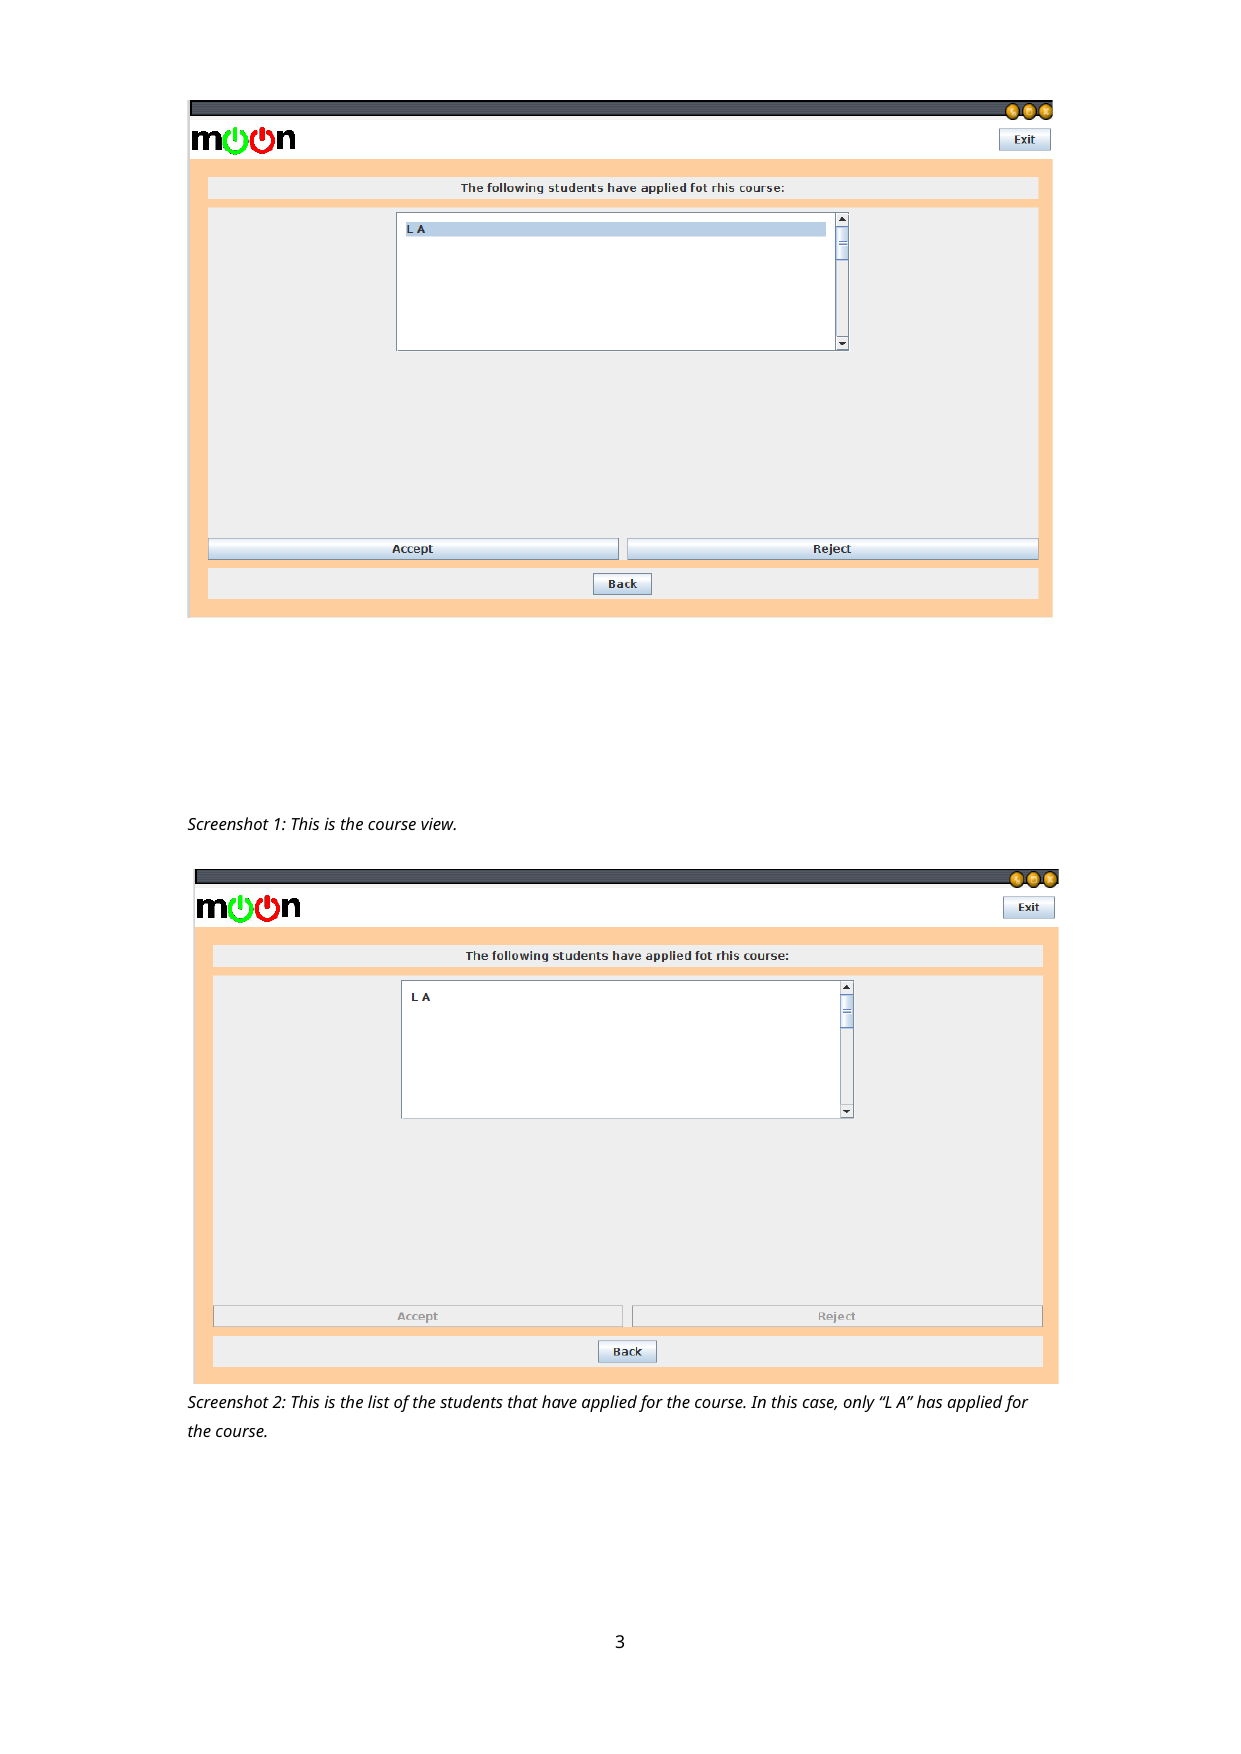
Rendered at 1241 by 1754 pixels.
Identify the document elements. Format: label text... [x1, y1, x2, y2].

picture [187, 100, 1053, 618]
text Screenshot 2: This is the list of the students that have applied for the course. In this case, only “L A” has applied for the course. [187, 1384, 1053, 1442]
text Screenshot 1: This is the course view. [187, 812, 1053, 835]
picture [193, 869, 1059, 1384]
